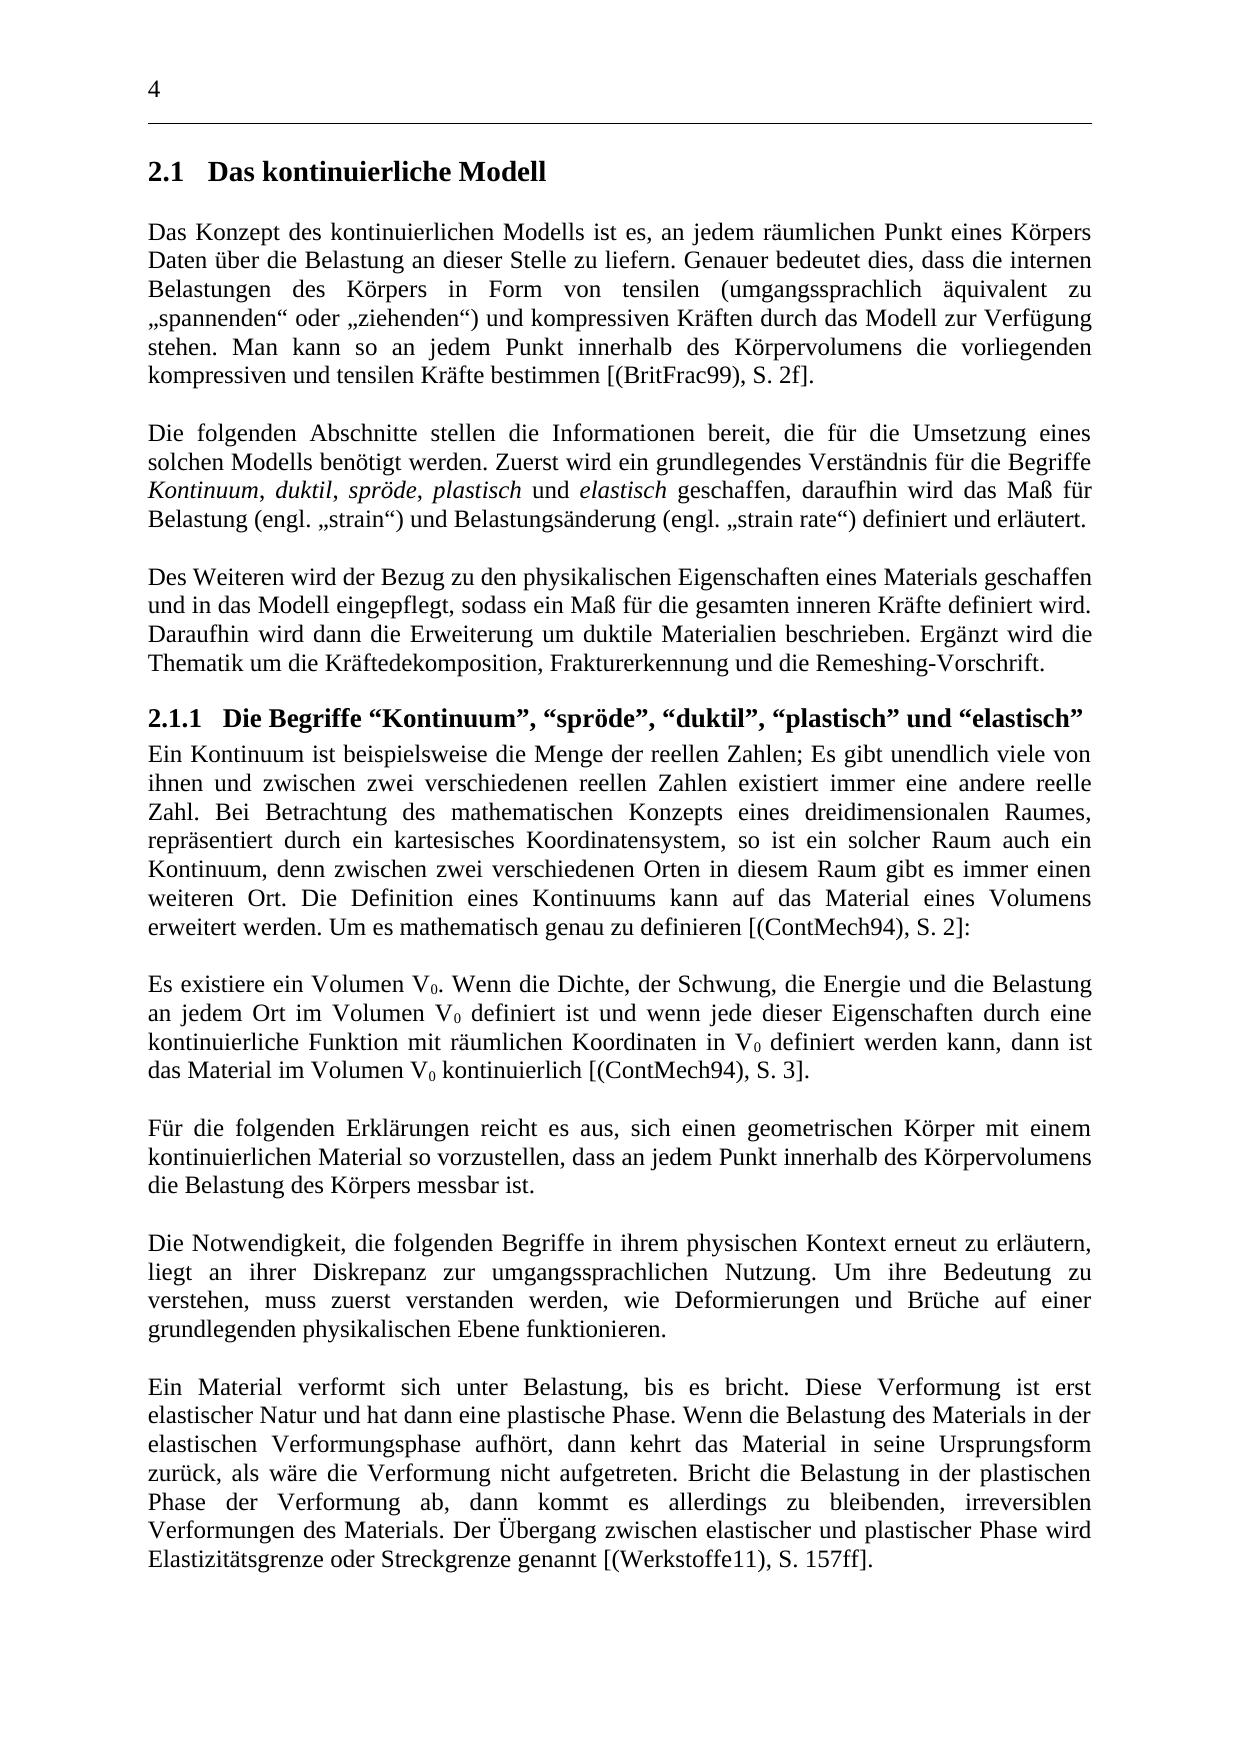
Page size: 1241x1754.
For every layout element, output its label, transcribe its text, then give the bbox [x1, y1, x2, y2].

subtitle Das kontinuierliche Modell [148, 154, 1092, 187]
text Für die folgenden Erklärungen reicht es aus, sich einen geometrischen Körper mit einem kontinuierlichen Material so vorzustellen, dass an jedem Punkt innerhalb des Körpervolumens die Belastung des Körpers messbar ist. [148, 1113, 1092, 1199]
text Des Weiteren wird der Bezug zu den physikalischen Eigenschaften eines Materials geschaffen und in das Modell eingepflegt, sodass ein Maß für die gesamten inneren Kräfte definiert wird. Daraufhin wird dann die Erweiterung um duktile Materialien beschrieben. Ergänzt wird die Thematik um die Kräftedekomposition, Frakturerkennung und die Remeshing-Vorschrift. [148, 562, 1092, 677]
text Das Konzept des kontinuierlichen Modells ist es, an jedem räumlichen Punkt eines Körpers Daten über die Belastung an dieser Stelle zu liefern. Genauer bedeutet dies, dass die internen Belastungen des Körpers in Form von tensilen (umgangssprachlich äquivalent zu „spannenden“ oder „ziehenden“) und kompressiven Kräften durch das Modell zur Verfügung stehen. Man kann so an jedem Punkt innerhalb des Körpervolumens die vorliegenden kompressiven und tensilen Kräfte bestimmen [(BritFrac99), S. 2f]. [148, 217, 1092, 389]
text Es existiere ein Volumen V0. Wenn die Dichte, der Schwung, die Energie und die Belastung an jedem Ort im Volumen V0 definiert ist und wenn jede dieser Eigenschaften durch eine kontinuierliche Funktion mit räumlichen Koordinaten in V0 definiert werden kann, dann ist das Material im Volumen V0 kontinuierlich [(ContMech94), S. 3]. [148, 969, 1092, 1084]
text Die folgenden Abschnitte stellen die Informationen bereit, die für die Umsetzung eines solchen Modells benötigt werden. Zuerst wird ein grundlegendes Verständnis für die Begriffe Kontinuum, duktil, spröde, plastisch und elastisch geschaffen, daraufhin wird das Maß für Belastung (engl. „strain“) und Belastungsänderung (engl. „strain rate“) definiert und erläutert. [148, 418, 1092, 533]
text Ein Material verformt sich unter Belastung, bis es bricht. Diese Verformung ist erst elastischer Natur und hat dann eine plastische Phase. Wenn die Belastung des Materials in der elastischen Verformungsphase aufhört, dann kehrt das Material in seine Ursprungsform zurück, als wäre die Verformung nicht aufgetreten. Bricht die Belastung in der plastischen Phase der Verformung ab, dann kommt es allerdings zu bleibenden, irreversiblen Verformungen des Materials. Der Übergang zwischen elastischer und plastischer Phase wird Elastizitätsgrenze oder Streckgrenze genannt [(Werkstoffe11), S. 157ff]. [148, 1372, 1092, 1573]
text Ein Kontinuum ist beispielsweise die Menge der reellen Zahlen; Es gibt unendlich viele von ihnen und zwischen zwei verschiedenen reellen Zahlen existiert immer eine andere reelle Zahl. Bei Betrachtung des mathematischen Konzepts eines dreidimensionalen Raumes, repräsentiert durch ein kartesisches Koordinatensystem, so ist ein solcher Raum auch ein Kontinuum, denn zwischen zwei verschiedenen Orten in diesem Raum gibt es immer einen weiteren Ort. Die Definition eines Kontinuums kann auf das Material eines Volumens erweitert werden. Um es mathematisch genau zu definieren [(ContMech94), S. 2]: [148, 739, 1092, 940]
text Die Notwendigkeit, die folgenden Begriffe in ihrem physischen Kontext erneut zu erläutern, liegt an ihrer Diskrepanz zur umgangssprachlichen Nutzung. Um ihre Bedeutung zu verstehen, muss zuerst verstanden werden, wie Deformierungen und Brüche auf einer grundlegenden physikalischen Ebene funktionieren. [148, 1228, 1092, 1343]
subtitle Die Begriffe “Kontinuum”, “spröde”, “duktil”, “plastisch” und “elastisch” [148, 702, 1092, 733]
